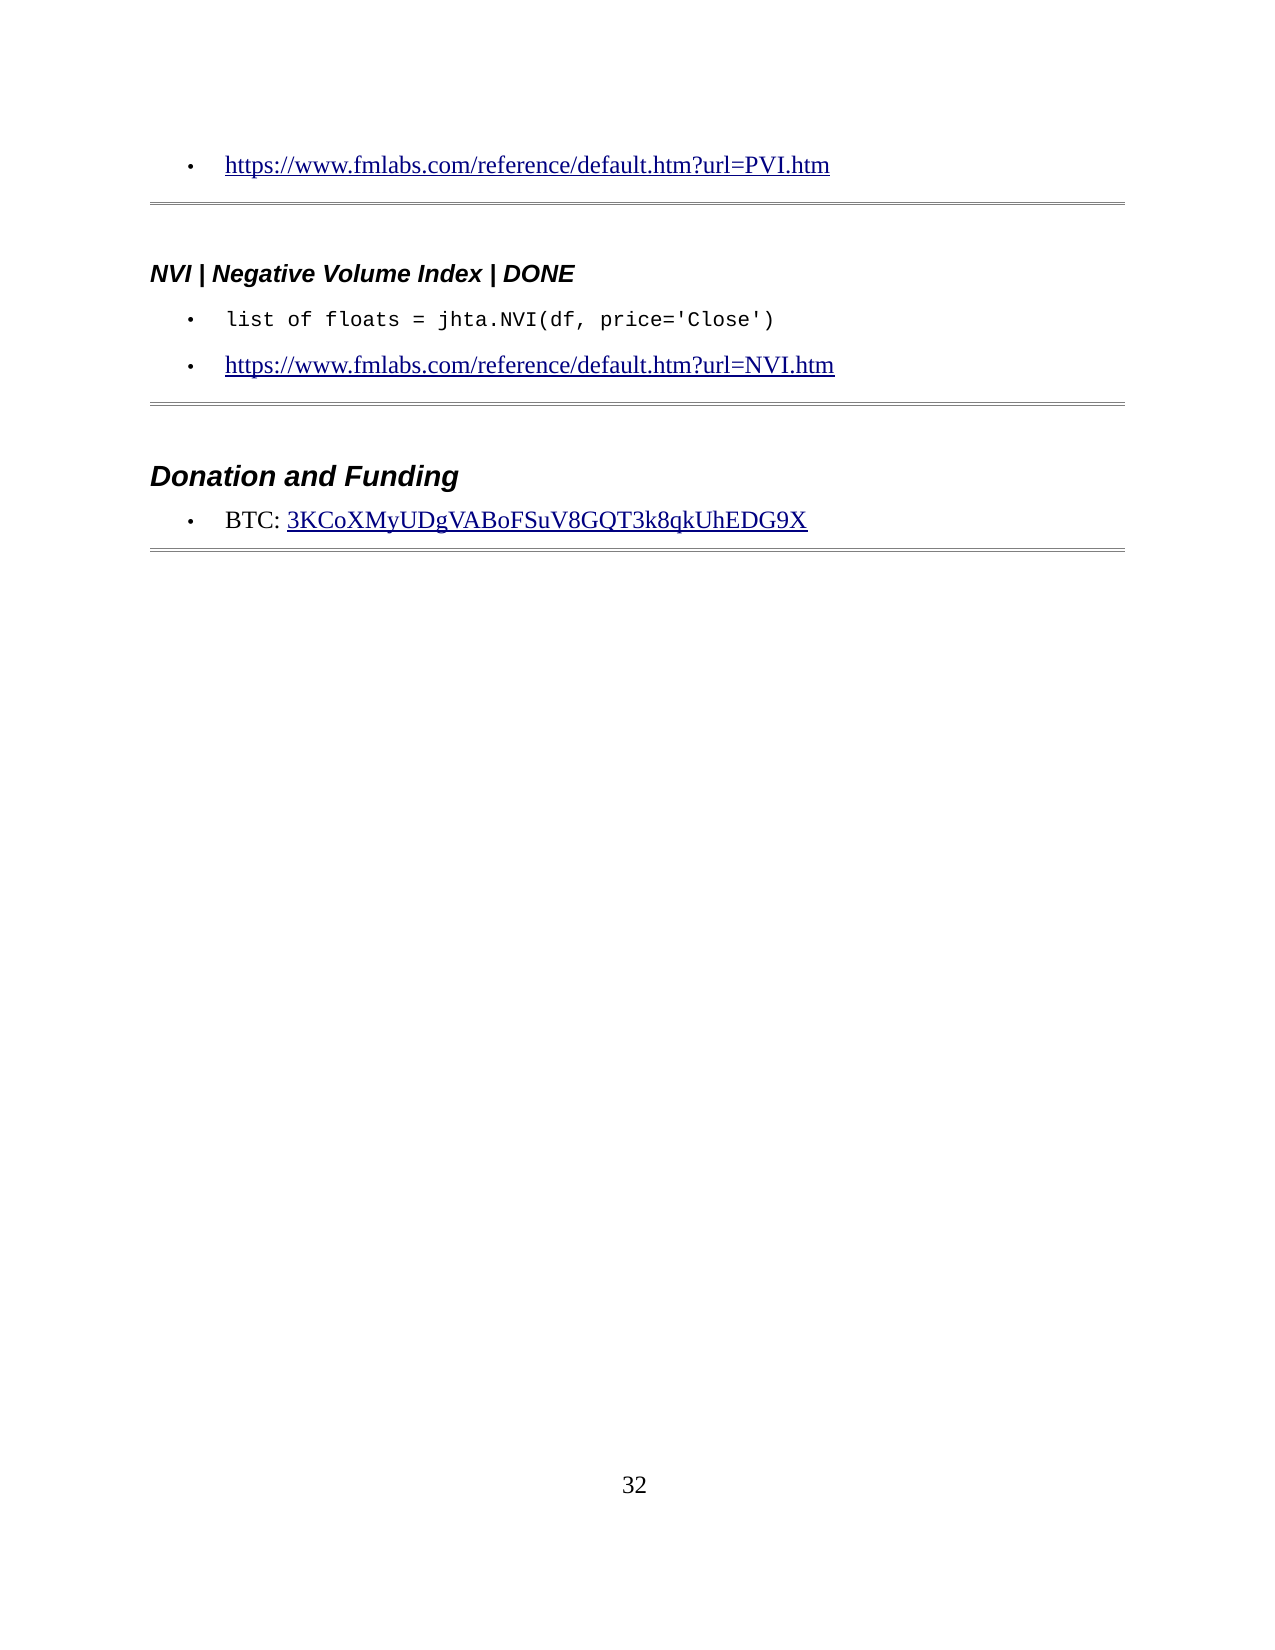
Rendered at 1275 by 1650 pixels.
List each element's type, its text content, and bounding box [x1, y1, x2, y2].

list https://www.fmlabs.com/reference/default.htm?url=PVI.htm [187, 150, 1125, 179]
subtitle Donation and Funding [150, 459, 1125, 493]
subtitle NVI | Negative Volume Index | DONE [150, 259, 1125, 287]
list list of floats = jhta.NVI(df, price='Close') [187, 309, 1125, 332]
list https://www.fmlabs.com/reference/default.htm?url=NVI.htm [187, 350, 1125, 379]
list BTC: 3KCoXMyUDgVABoFSuV8GQT3k8qkUhEDG9X [187, 505, 1125, 534]
